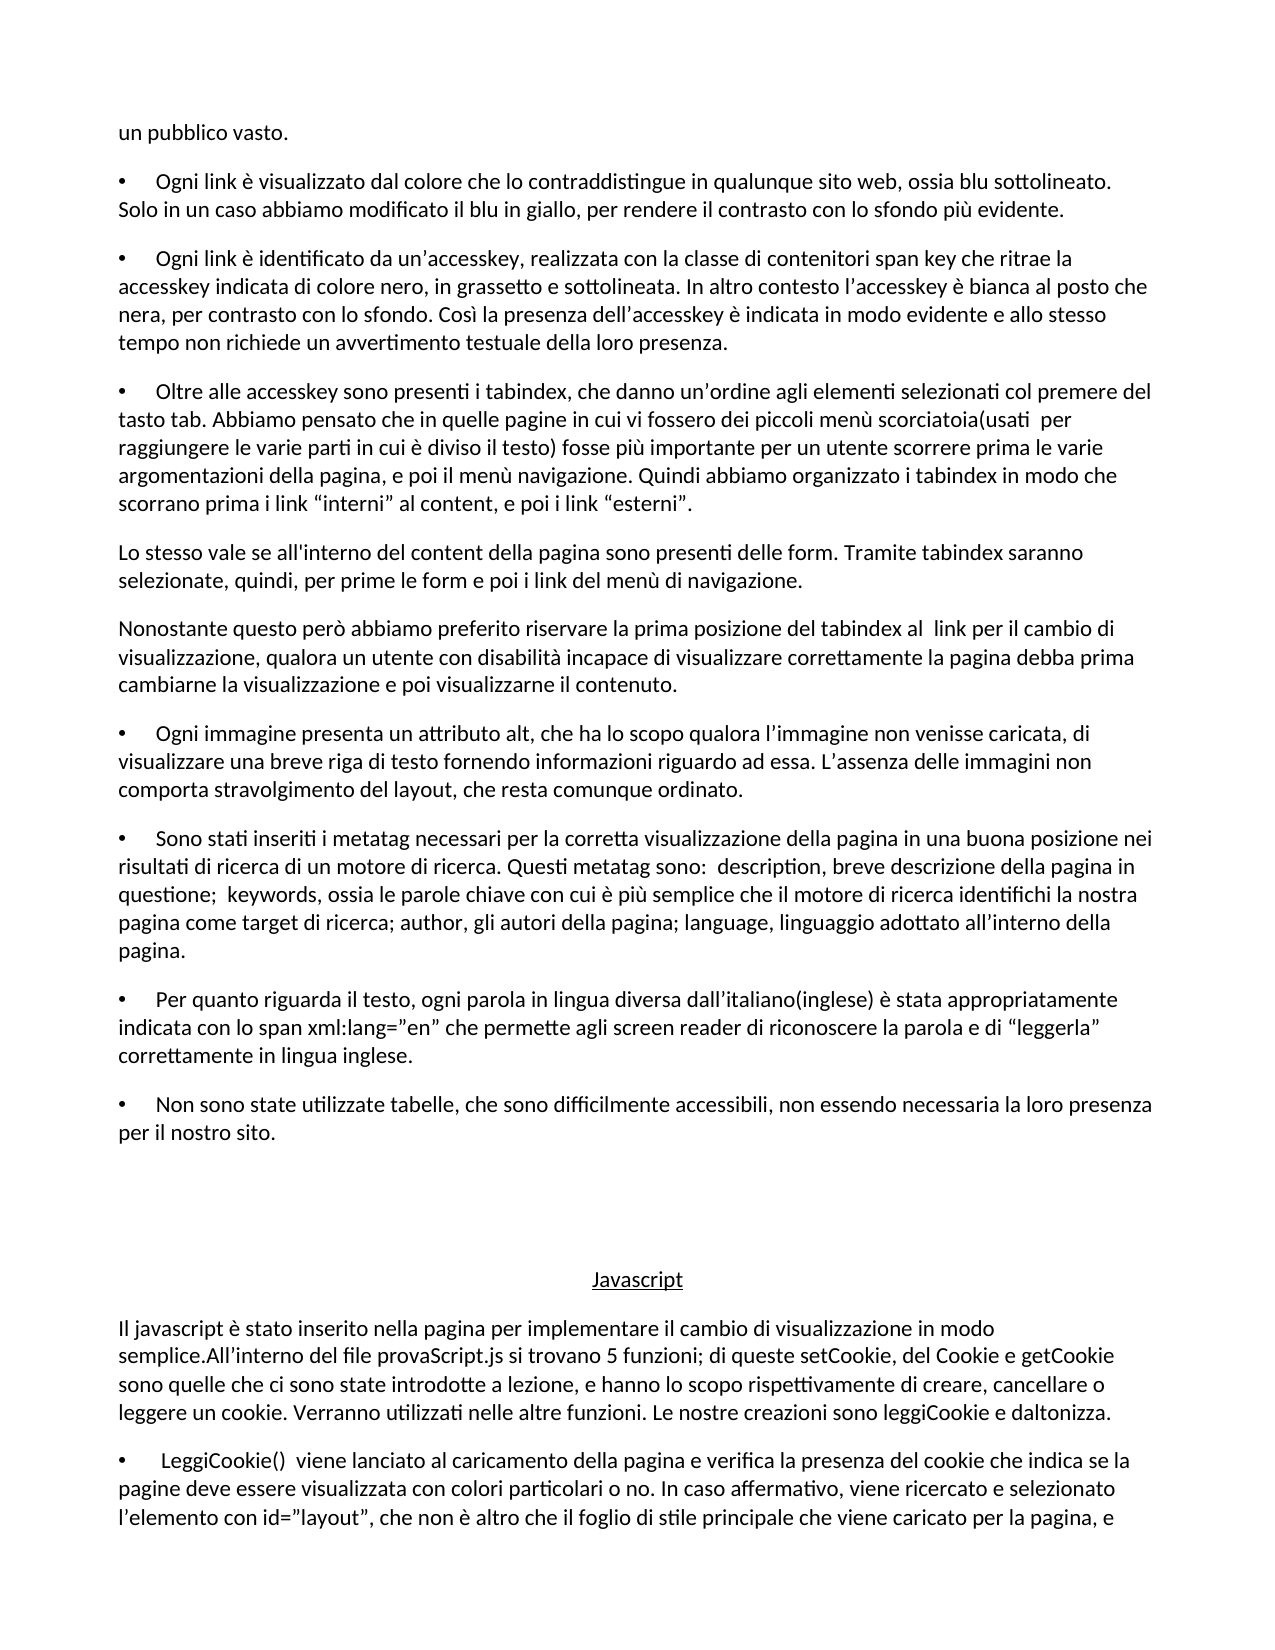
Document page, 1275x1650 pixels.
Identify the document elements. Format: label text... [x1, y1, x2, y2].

list Per quanto riguarda il testo, ogni parola in lingua diversa dall’italiano(inglese) è stata appropriatamente indicata con lo span xml:lang=”en” che permette agli screen reader di riconoscere la parola e di “leggerla” correttamente in lingua inglese. [81, 985, 1157, 1069]
list LeggiCookie() viene lanciato al caricamento della pagina e verifica la presenza del cookie che indica se la pagine deve essere visualizzata con colori particolari o no. In caso affermativo, viene ricercato e selezionato l’elemento con id=”layout”, che non è altro che il foglio di stile principale che viene caricato per la pagina, e [81, 1447, 1157, 1531]
list Oltre alle accesskey sono presenti i tabindex, che danno un’ordine agli elementi selezionati col premere del tasto tab. Abbiamo pensato che in quelle pagine in cui vi fossero dei piccoli menù scorciatoia(usati per raggiungere le varie parti in cui è diviso il testo) fosse più importante per un utente scorrere prima le varie argomentazioni della pagina, e poi il menù navigazione. Quindi abbiamo organizzato i tabindex in modo che scorrano prima i link “interni” al content, e poi i link “esterni”. [81, 377, 1157, 517]
list Non sono state utilizzate tabelle, che sono difficilmente accessibili, non essendo necessaria la loro presenza per il nostro sito. [81, 1090, 1157, 1146]
list Ogni link è visualizzato dal colore che lo contraddistingue in qualunque sito web, ossia blu sottolineato. Solo in un caso abbiamo modificato il blu in giallo, per rendere il contrasto con lo sfondo più evidente. [81, 167, 1157, 223]
text Javascript [118, 1265, 1157, 1293]
text Il javascript è stato inserito nella pagina per implementare il cambio di visualizzazione in modo semplice.All’interno del file provaScript.js si trovano 5 funzioni; di queste setCookie, del Cookie e getCookie sono quelle che ci sono state introdotte a lezione, e hanno lo scopo rispettivamente di creare, cancellare o leggere un cookie. Verranno utilizzati nelle altre funzioni. Le nostre creazioni sono leggiCookie e daltonizza. [118, 1314, 1157, 1426]
list Sono stati inseriti i metatag necessari per la corretta visualizzazione della pagina in una buona posizione nei risultati di ricerca di un motore di ricerca. Questi metatag sono: description, breve descrizione della pagina in questione; keywords, ossia le parole chiave con cui è più semplice che il motore di ricerca identifichi la nostra pagina come target di ricerca; author, gli autori della pagina; language, linguaggio adottato all’interno della pagina. [81, 824, 1157, 964]
text un pubblico vasto. [118, 118, 1157, 146]
list Ogni link è identificato da un’accesskey, realizzata con la classe di contenitori span key che ritrae la accesskey indicata di colore nero, in grassetto e sottolineata. In altro contesto l’accesskey è bianca al posto che nera, per contrasto con lo sfondo. Così la presenza dell’accesskey è indicata in modo evidente e allo stesso tempo non richiede un avvertimento testuale della loro presenza. [81, 244, 1157, 356]
list Ogni immagine presenta un attributo alt, che ha lo scopo qualora l’immagine non venisse caricata, di visualizzare una breve riga di testo fornendo informazioni riguardo ad essa. L’assenza delle immagini non comporta stravolgimento del layout, che resta comunque ordinato. [81, 719, 1157, 803]
text Nonostante questo però abbiamo preferito riservare la prima posizione del tabindex al link per il cambio di visualizzazione, qualora un utente con disabilità incapace di visualizzare correttamente la pagina debba prima cambiarne la visualizzazione e poi visualizzarne il contenuto. [118, 614, 1157, 699]
text Lo stesso vale se all'interno del content della pagina sono presenti delle form. Tramite tabindex saranno selezionate, quindi, per prime le form e poi i link del menù di navigazione. [118, 538, 1157, 594]
